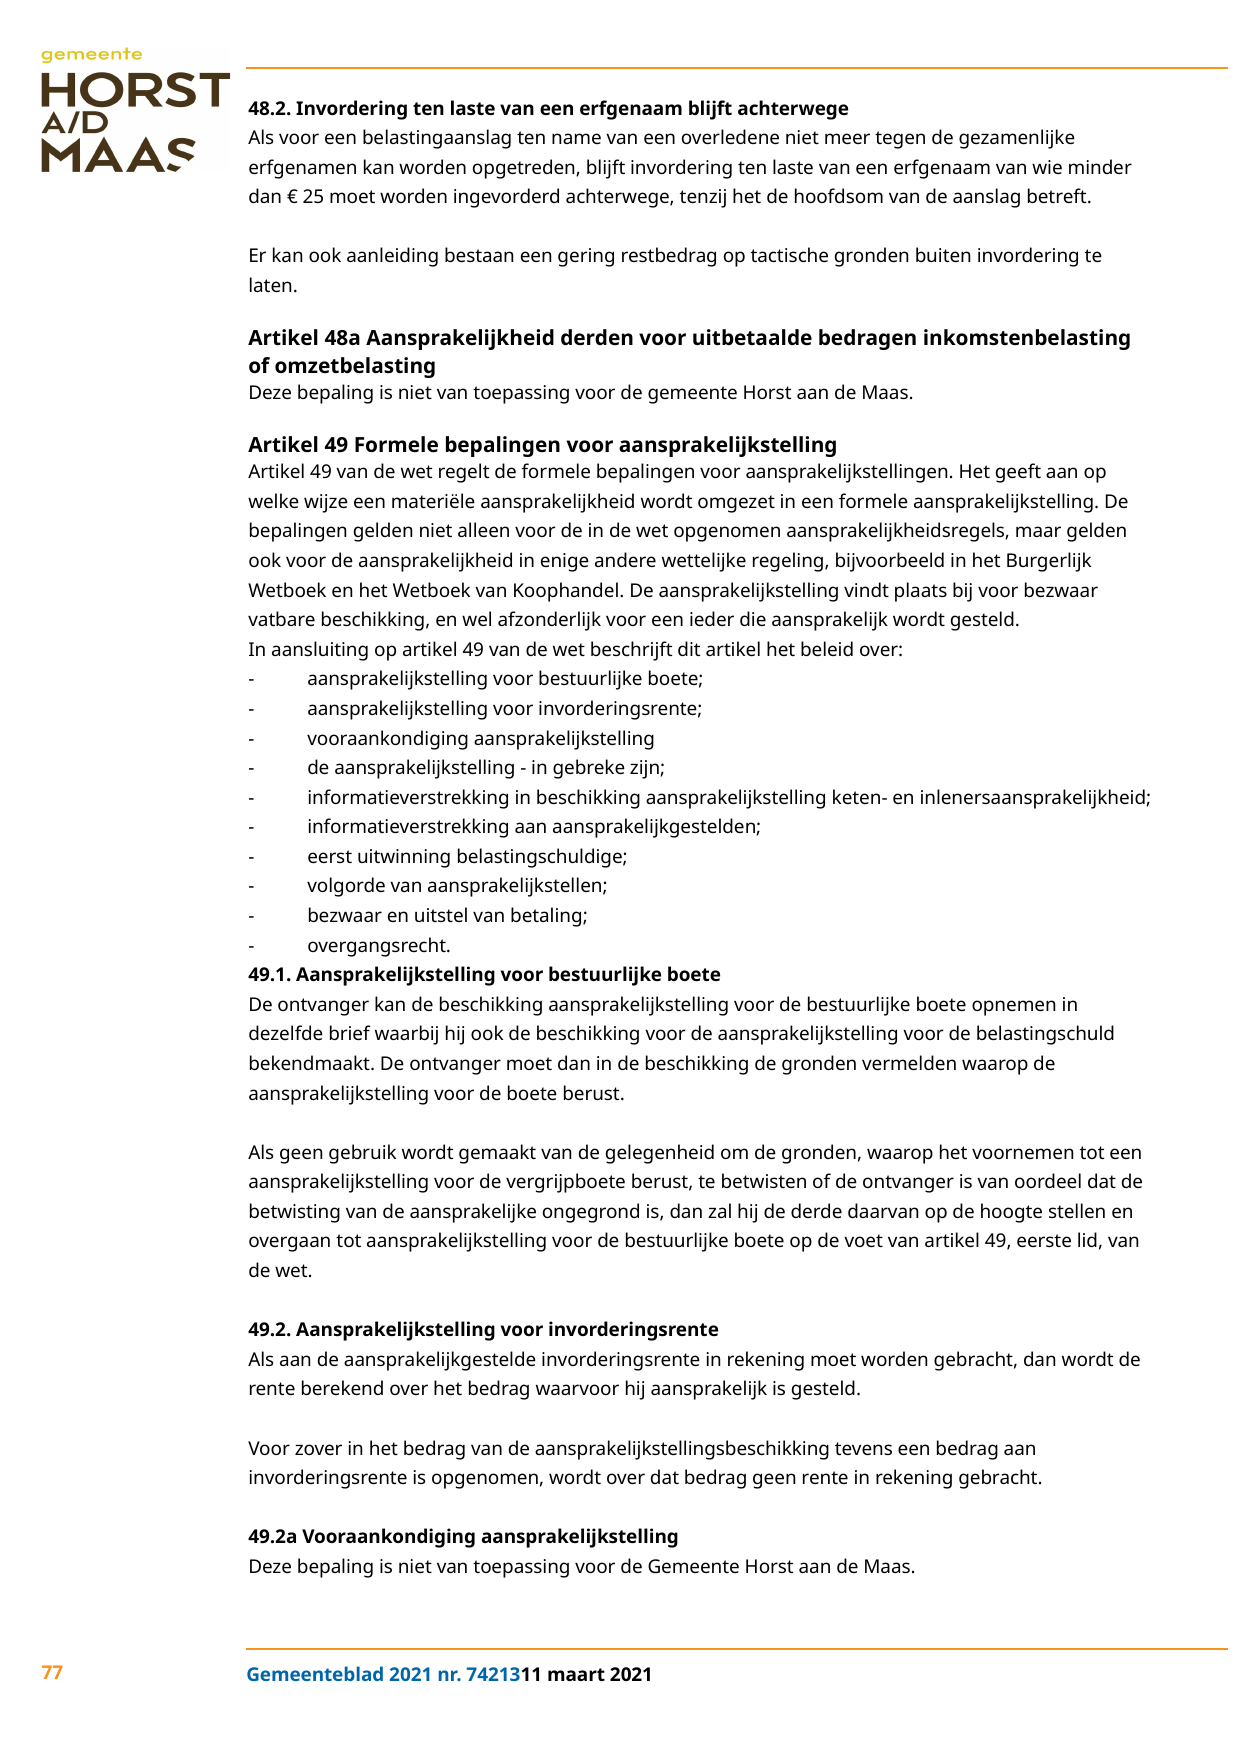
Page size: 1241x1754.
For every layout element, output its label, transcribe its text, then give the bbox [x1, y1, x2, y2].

text Deze bepaling is niet van toepassing voor de Gemeente Horst aan de Maas. [248, 1553, 1152, 1579]
picture [41, 47, 231, 172]
text Artikel 49 Formele bepalingen voor aansprakelijkstelling [248, 430, 1152, 458]
list volgorde van aansprakelijkstellen; [248, 873, 1152, 898]
text Artikel 48a Aansprakelijkheid derden voor uitbetaalde bedragen inkomstenbelasting of omzetbelasting [248, 323, 1152, 379]
list vooraankondiging aansprakelijkstelling [248, 725, 1152, 750]
text De ontvanger kan de beschikking aansprakelijkstelling voor de bestuurlijke boete opnemen in dezelfde brief waarbij hij ook de beschikking voor de aansprakelijkstelling voor de belastingschuld bekendmaakt. De ontvanger moet dan in de beschikking de gronden vermelden waarop de aansprakelijkstelling voor de boete berust. [248, 991, 1152, 1105]
text Als geen gebruik wordt gemaakt van de gelegenheid om de gronden, waarop het voornemen tot een aansprakelijkstelling voor de vergrijpboete berust, te betwisten of de ontvanger is van oordeel dat de betwisting van de aansprakelijke ongegrond is, dan zal hij de derde daarvan op de hoogte stellen en overgaan tot aansprakelijkstelling voor de bestuurlijke boete op de voet van artikel 49, eerste lid, van de wet. [248, 1139, 1152, 1283]
list bezwaar en uitstel van betaling; [248, 902, 1152, 928]
list informatieverstrekking aan aansprakelijkgestelden; [248, 813, 1152, 839]
text Als voor een belastingaanslag ten name van een overledene niet meer tegen de gezamenlijke erfgenamen kan worden opgetreden, blijft invordering ten laste van een erfgenaam van wie minder dan € 25 moet worden ingevorderd achterwege, tenzij het de hoofdsom van de aanslag betreft. [248, 124, 1152, 209]
list de aansprakelijkstelling - in gebreke zijn; [248, 754, 1152, 780]
text Er kan ook aanleiding bestaan een gering restbedrag op tactische gronden buiten invordering te laten. [248, 243, 1152, 298]
list aansprakelijkstelling voor invorderingsrente; [248, 695, 1152, 721]
text Deze bepaling is niet van toepassing voor de gemeente Horst aan de Maas. [248, 379, 1152, 405]
text 49.1. Aansprakelijkstelling voor bestuurlijke boete [248, 961, 1152, 987]
text 48.2. Invordering ten laste van een erfgenaam blijft achterwege [248, 95, 1152, 121]
text In aansluiting op artikel 49 van de wet beschrijft dit artikel het beleid over: [248, 636, 1152, 662]
text Voor zover in het bedrag van de aansprakelijkstellingsbeschikking tevens een bedrag aan invorderingsrente is opgenomen, wordt over dat bedrag geen rente in rekening gebracht. [248, 1435, 1152, 1490]
text 49.2a Vooraankondiging aansprakelijkstelling [248, 1523, 1152, 1549]
list eerst uitwinning belastingschuldige; [248, 843, 1152, 869]
list overgangsrecht. [248, 932, 1152, 957]
list aansprakelijkstelling voor bestuurlijke boete; [248, 666, 1152, 691]
text Als aan de aansprakelijkgestelde invorderingsrente in rekening moet worden gebracht, dan wordt de rente berekend over het bedrag waarvoor hij aansprakelijk is gesteld. [248, 1346, 1152, 1401]
text Artikel 49 van de wet regelt de formele bepalingen voor aansprakelijkstellingen. Het geeft aan op welke wijze een materiële aansprakelijkheid wordt omgezet in een formele aansprakelijkstelling. De bepalingen gelden niet alleen voor de in de wet opgenomen aansprakelijkheidsregels, maar gelden ook voor de aansprakelijkheid in enige andere wettelijke regeling, bijvoorbeeld in het Burgerlijk Wetboek en het Wetboek van Koophandel. De aansprakelijkstelling vindt plaats bij voor bezwaar vatbare beschikking, en wel afzonderlijk voor een ieder die aansprakelijk wordt gesteld. [248, 458, 1152, 632]
list informatieverstrekking in beschikking aansprakelijkstelling keten- en inlenersaansprakelijkheid; [248, 784, 1152, 809]
text 49.2. Aansprakelijkstelling voor invorderingsrente [248, 1316, 1152, 1342]
